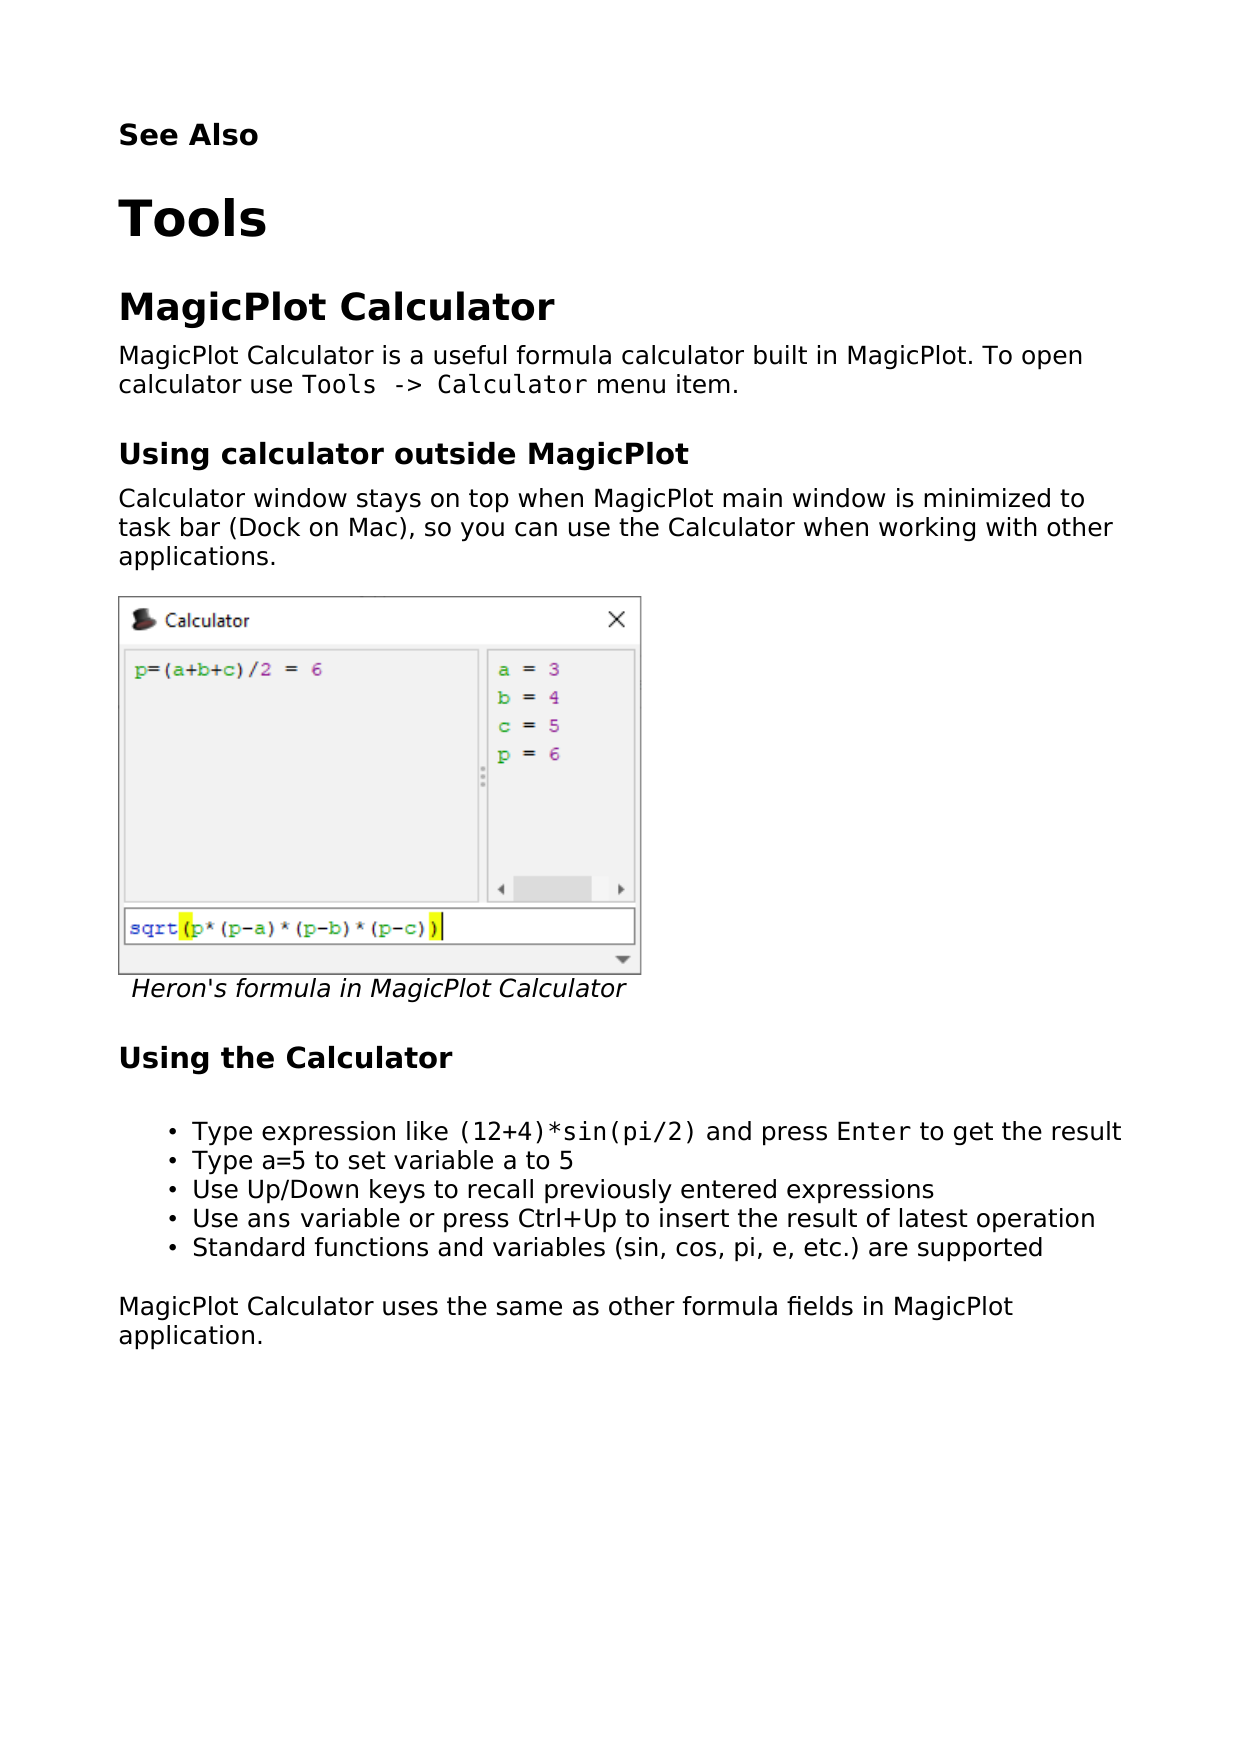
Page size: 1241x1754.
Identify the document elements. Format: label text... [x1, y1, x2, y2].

list Use Up/Down keys to recall previously entered expressions [177, 1175, 1122, 1204]
picture [118, 596, 642, 975]
list Use ans variable or press Ctrl+Up to insert the result of latest operation [177, 1204, 1122, 1234]
text Heron's formula in MagicPlot Calculator [118, 975, 642, 1003]
text MagicPlot Calculator is a useful formula calculator built in MagicPlot. To open calculator use Tools -> Calculator menu item. [118, 341, 1122, 400]
list Type expression like (12+4)*sin(pi/2) and press Enter to get the result [177, 1117, 1122, 1146]
text MagicPlot Calculator uses the same as other formula fields in MagicPlot application. [118, 1292, 1122, 1351]
subtitle Using calculator outside MagicPlot [118, 437, 1122, 471]
subtitle Tools [118, 189, 1122, 248]
list Type a=5 to set variable a to 5 [177, 1146, 1122, 1175]
subtitle MagicPlot Calculator [118, 285, 1122, 329]
text Calculator window stays on top when MagicPlot main window is minimized to task bar (Dock on Mac), so you can use the Calculator when working with other applications. [118, 484, 1122, 571]
subtitle Using the Calculator [118, 1041, 1122, 1075]
subtitle See Also [118, 118, 1122, 152]
list Standard functions and variables (sin, cos, pi, e, etc.) are supported [177, 1234, 1122, 1263]
